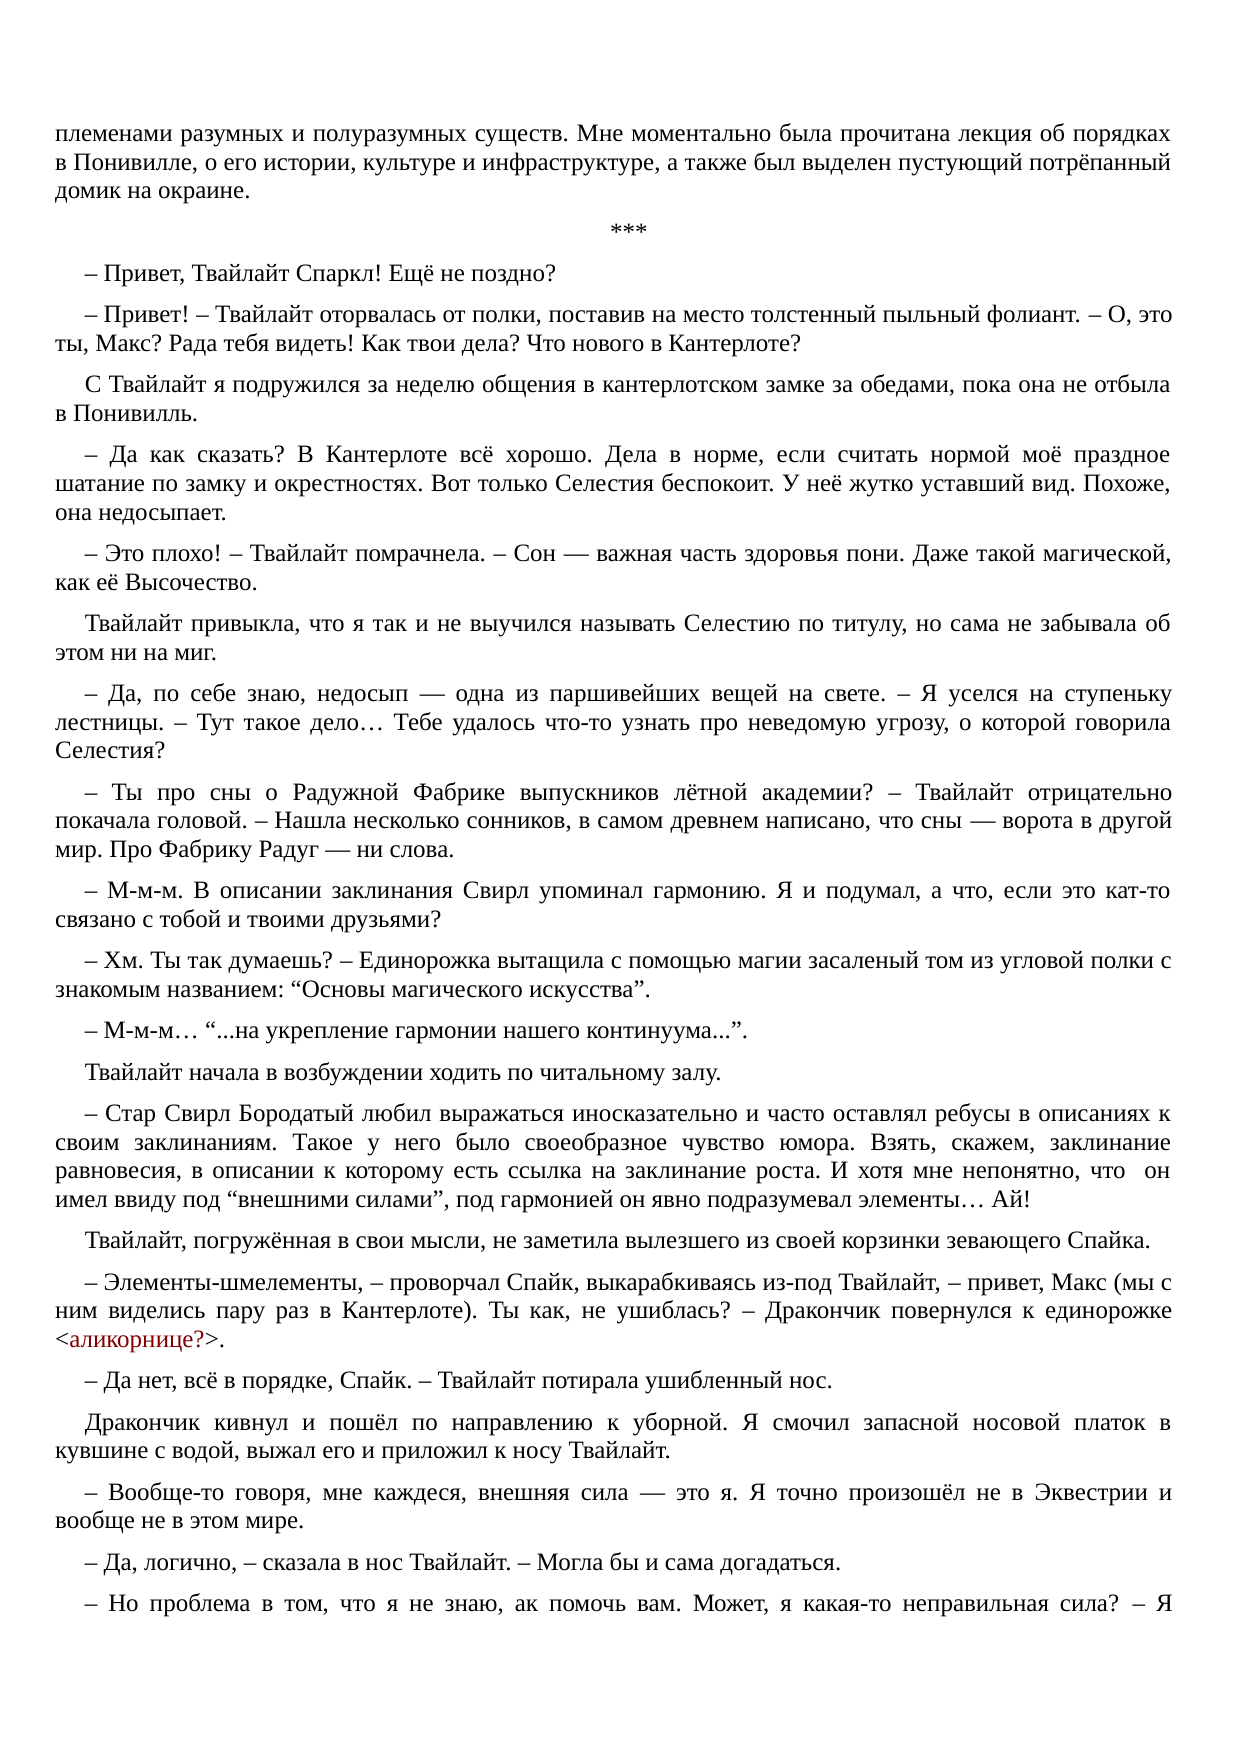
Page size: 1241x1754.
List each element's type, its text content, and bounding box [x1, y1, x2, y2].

text – Хм. Ты так думаешь? – Единорожка вытащила с помощью магии засаленый том из угловой полки с знакомым названием: “Основы магического искусства”. [55, 946, 1172, 1003]
text Дракончик кивнул и пошёл по направлению к уборной. Я смочил запасной носовой платок в кувшине с водой, выжал его и приложил к носу Твайлайт. [55, 1407, 1172, 1464]
text – Вообще-то говоря, мне каждеся, внешняя сила — это я. Я точно произошёл не в Эквестрии и вообще не в этом мире. [55, 1477, 1172, 1534]
text Твайлайт привыкла, что я так и не выучился называть Селестию по титулу, но сама не забывала об этом ни на миг. [55, 608, 1172, 666]
text Твайлайт начала в возбуждении ходить по читальному залу. [55, 1057, 1172, 1086]
text – Да, логично, – сказала в нос Твайлайт. – Могла бы и сама догадаться. [55, 1547, 1172, 1576]
text – Да как сказать? В Кантерлоте всё хорошо. Дела в норме, если считать нормой моё праздное шатание по замку и окрестностях. Вот только Селестия беспокоит. У неё жутко уставший вид. Похоже, она недосыпает. [55, 439, 1172, 526]
text – Привет, Твайлайт Спаркл! Ещё не поздно? [55, 258, 1172, 287]
text – Да нет, всё в порядке, Спайк. – Твайлайт потирала ушибленный нос. [55, 1366, 1172, 1394]
text – Это плохо! – Твайлайт помрачнела. – Сон — важная часть здоровья пони. Даже такой магической, как её Высочество. [55, 538, 1172, 596]
text – М-м-м… “...на укрепление гармонии нашего континуума...”. [55, 1016, 1172, 1044]
text – Стар Свирл Бородатый любил выражаться иносказательно и часто оставлял ребусы в описаниях к своим заклинаниям. Такое у него было своеобразное чувство юмора. Взять, скажем, заклинание равновесия, в описании к которому есть ссылка на заклинание роста. И хотя мне непонятно, что он имел ввиду под “внешними силами”, под гармонией он явно подразумевал элементы… Ай! [55, 1098, 1172, 1213]
text – Ты про сны о Радужной Фабрике выпускников лётной академии? – Твайлайт отрицательно покачала головой. – Нашла несколько сонников, в самом древнем написано, что сны — ворота в другой мир. Про Фабрику Радуг — ни слова. [55, 777, 1172, 863]
text – Элементы-шмелементы, – проворчал Спайк, выкарабкиваясь из-под Твайлайт, – привет, Макс (мы с ним виделись пару раз в Кантерлоте). Ты как, не ушиблась? – Дракончик повернулся к единорожке <аликорнице?>. [55, 1267, 1172, 1353]
text – Привет! – Твайлайт оторвалась от полки, поставив на место толстенный пыльный фолиант. – О, это ты, Макс? Рада тебя видеть! Как твои дела? Что нового в Кантерлоте? [55, 299, 1172, 357]
text – Но проблема в том, что я не знаю, ак помочь вам. Может, я какая-то неправильная сила? – Я [55, 1588, 1172, 1617]
text Твайлайт, погружённая в свои мысли, не заметила вылезшего из своей корзинки зевающего Спайка. [55, 1226, 1172, 1254]
text *** [55, 217, 1172, 246]
text племенами разумных и полуразумных существ. Мне моментально была прочитана лекция об порядках в Понивилле, о его истории, культуре и инфраструктуре, а также был выделен пустующий потрёпанный домик на окраине. [55, 118, 1172, 204]
text – М-м-м. В описании заклинания Свирл упоминал гармонию. Я и подумал, а что, если это кат-то связано с тобой и твоими друзьями? [55, 876, 1172, 933]
text С Твайлайт я подружился за неделю общения в кантерлотском замке за обедами, пока она не отбыла в Понивилль. [55, 369, 1172, 427]
text – Да, по себе знаю, недосып — одна из паршивейших вещей на свете. – Я уселся на ступеньку лестницы. – Тут такое дело… Тебе удалось что-то узнать про неведомую угрозу, о которой говорила Селестия? [55, 678, 1172, 764]
